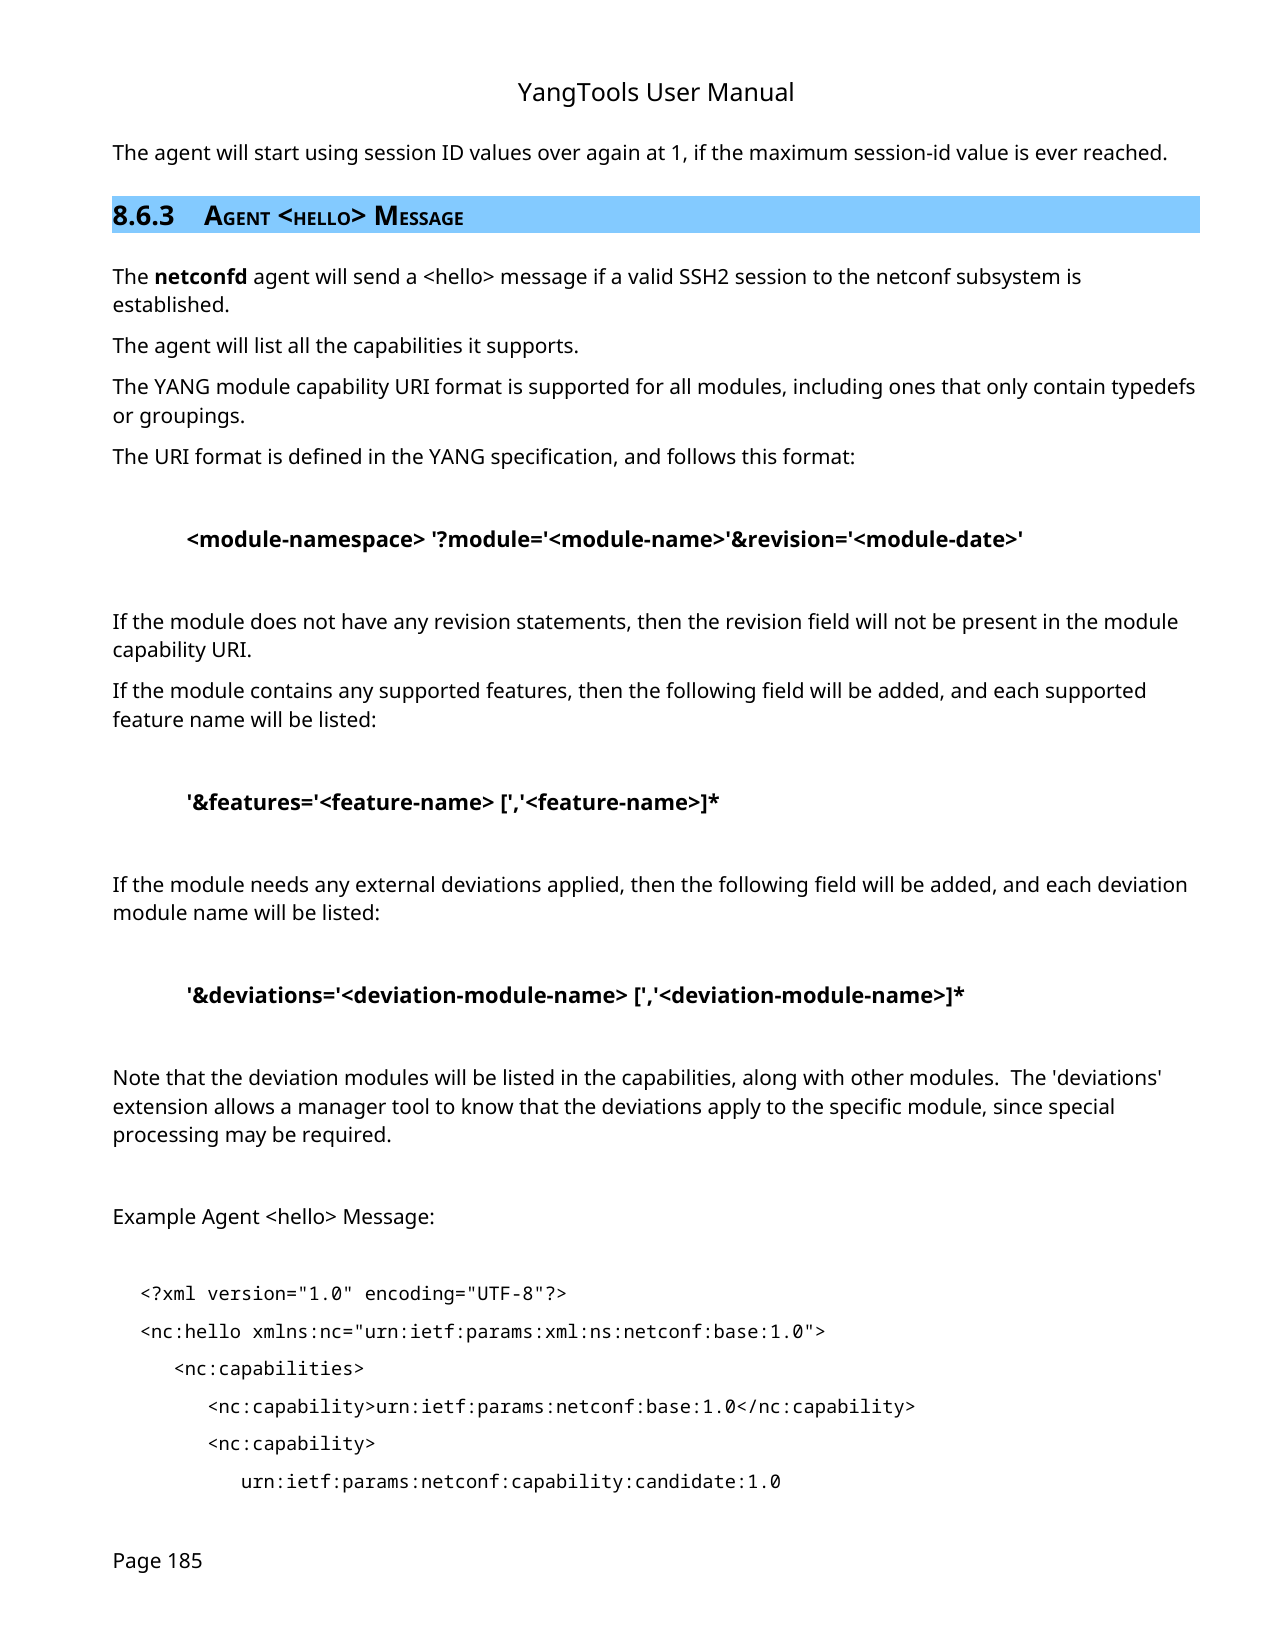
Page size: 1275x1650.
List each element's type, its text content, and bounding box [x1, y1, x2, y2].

text '&features='<feature-name> [','<feature-name>]* [112, 787, 1200, 816]
text Note that the deviation modules will be listed in the capabilities, along with other modules. The 'deviations' extension allows a manager tool to know that the deviations apply to the specific module, since special processing may be required. [112, 1063, 1200, 1149]
subtitle Agent <hello> Message [112, 196, 1200, 233]
text <nc:hello xmlns:nc="urn:ietf:params:xml:ns:netconf:base:1.0"> [139, 1318, 1200, 1344]
text <nc:capability>urn:ietf:params:netconf:base:1.0</nc:capability> [139, 1393, 1200, 1419]
text <module-namespace> '?module='<module-name>'&revision='<module-date>' [112, 524, 1200, 553]
text Example Agent <hello> Message: [112, 1202, 1200, 1231]
text urn:ietf:params:netconf:capability:candidate:1.0 [139, 1468, 1200, 1494]
text If the module needs any external deviations applied, then the following field will be added, and each deviation module name will be listed: [112, 870, 1200, 927]
text <nc:capability> [139, 1431, 1200, 1456]
text If the module contains any supported features, then the following field will be added, and each supported feature name will be listed: [112, 676, 1200, 733]
text If the module does not have any revision statements, then the revision field will not be present in the module capability URI. [112, 607, 1200, 664]
text The YANG module capability URI format is supported for all modules, including ones that only contain typedefs or groupings. [112, 372, 1200, 429]
text <?xml version="1.0" encoding="UTF-8"?> [139, 1281, 1200, 1306]
text The agent will start using session ID values over again at 1, if the maximum session-id value is ever reached. [112, 138, 1200, 167]
text '&deviations='<deviation-module-name> [','<deviation-module-name>]* [112, 980, 1200, 1010]
text The agent will list all the capabilities it supports. [112, 332, 1200, 360]
text The netconfd agent will send a <hello> message if a valid SSH2 session to the netconf subsystem is established. [112, 262, 1200, 319]
text The URI format is defined in the YANG specification, and follows this format: [112, 442, 1200, 470]
text <nc:capabilities> [139, 1356, 1200, 1381]
